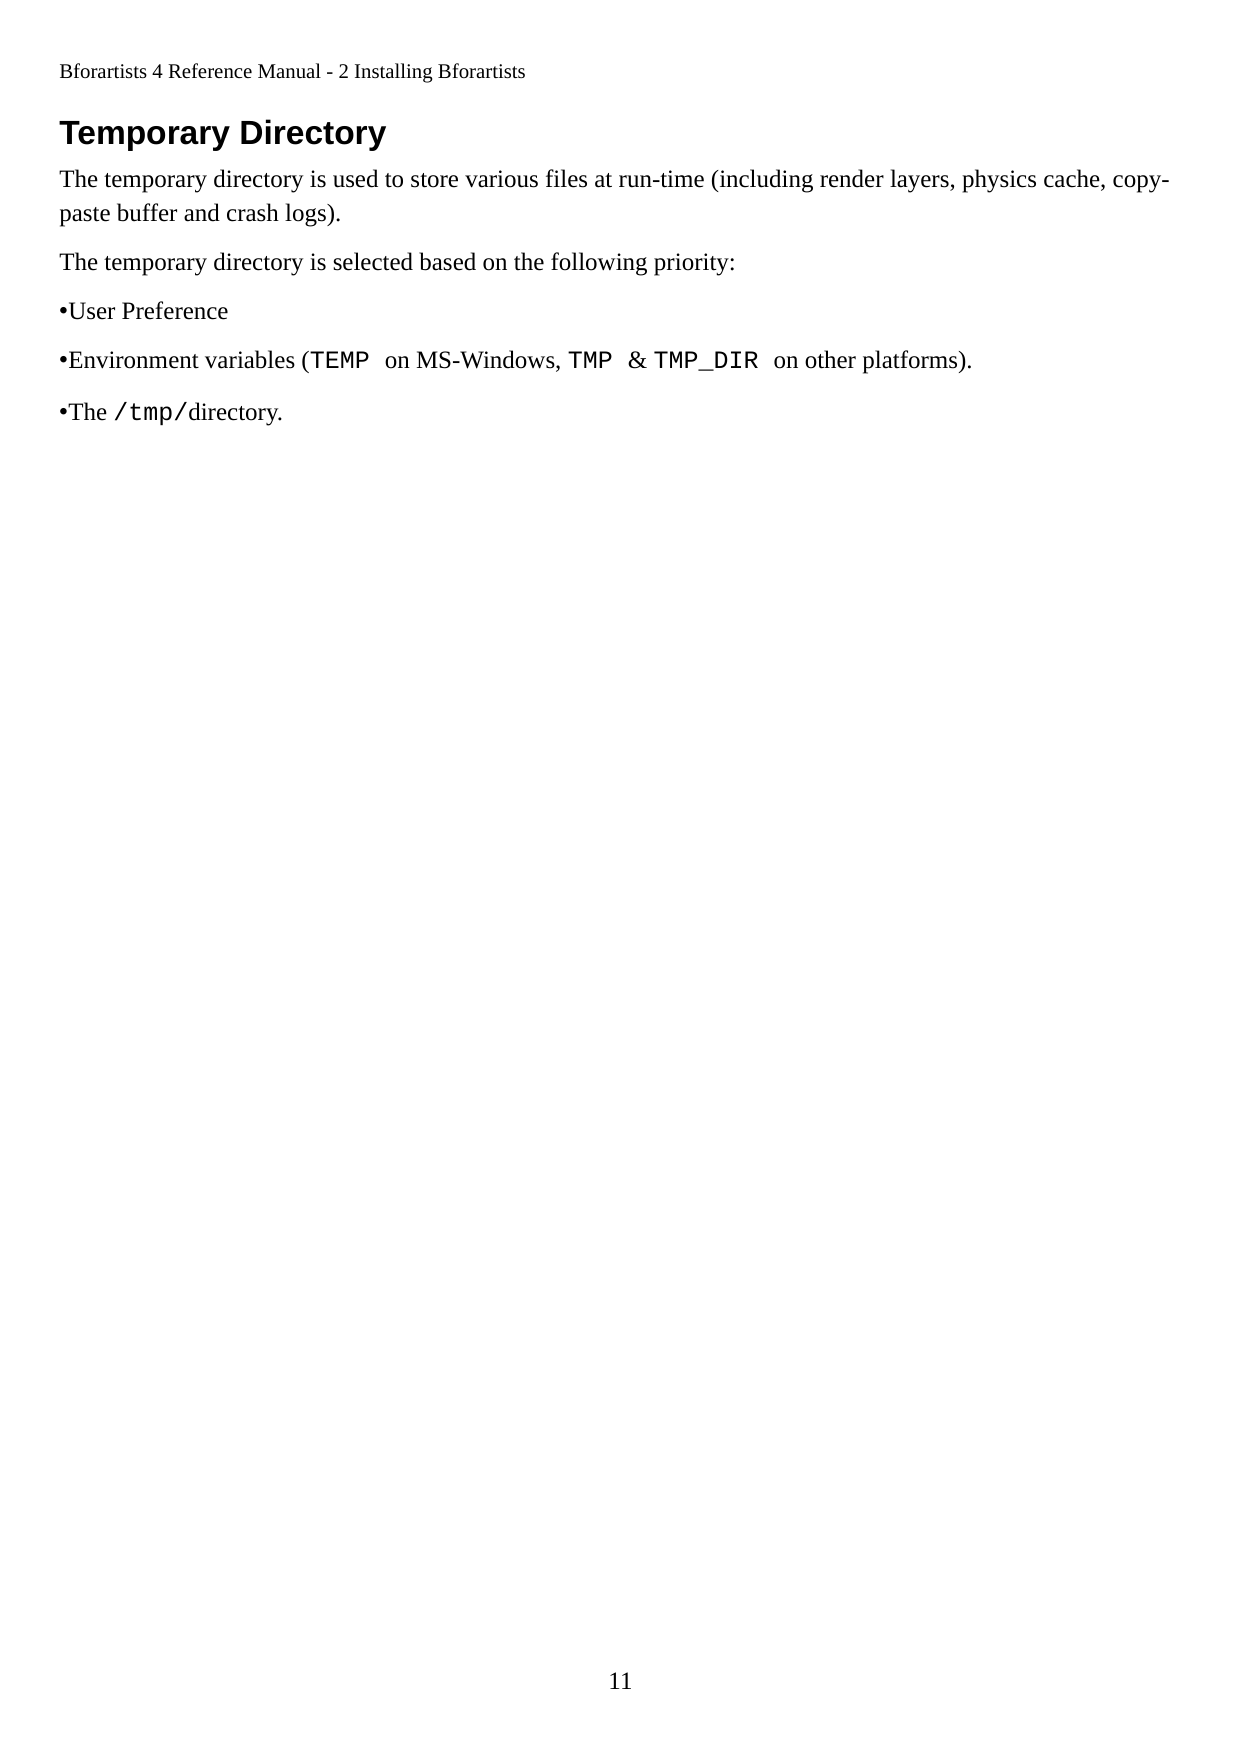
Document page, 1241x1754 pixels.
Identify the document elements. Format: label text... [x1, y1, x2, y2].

text The temporary directory is selected based on the following priority: [59, 247, 1181, 276]
list The /tmp/directory. [59, 397, 1181, 428]
list User Preference [59, 296, 1181, 325]
subtitle Temporary Directory [59, 113, 1181, 151]
text The temporary directory is used to store various files at run-time (including render layers, physics cache, copy-paste buffer and crash logs). [59, 164, 1181, 227]
list Environment variables (TEMP on MS-Windows, TMP & TMP_DIR on other platforms). [59, 345, 1181, 376]
